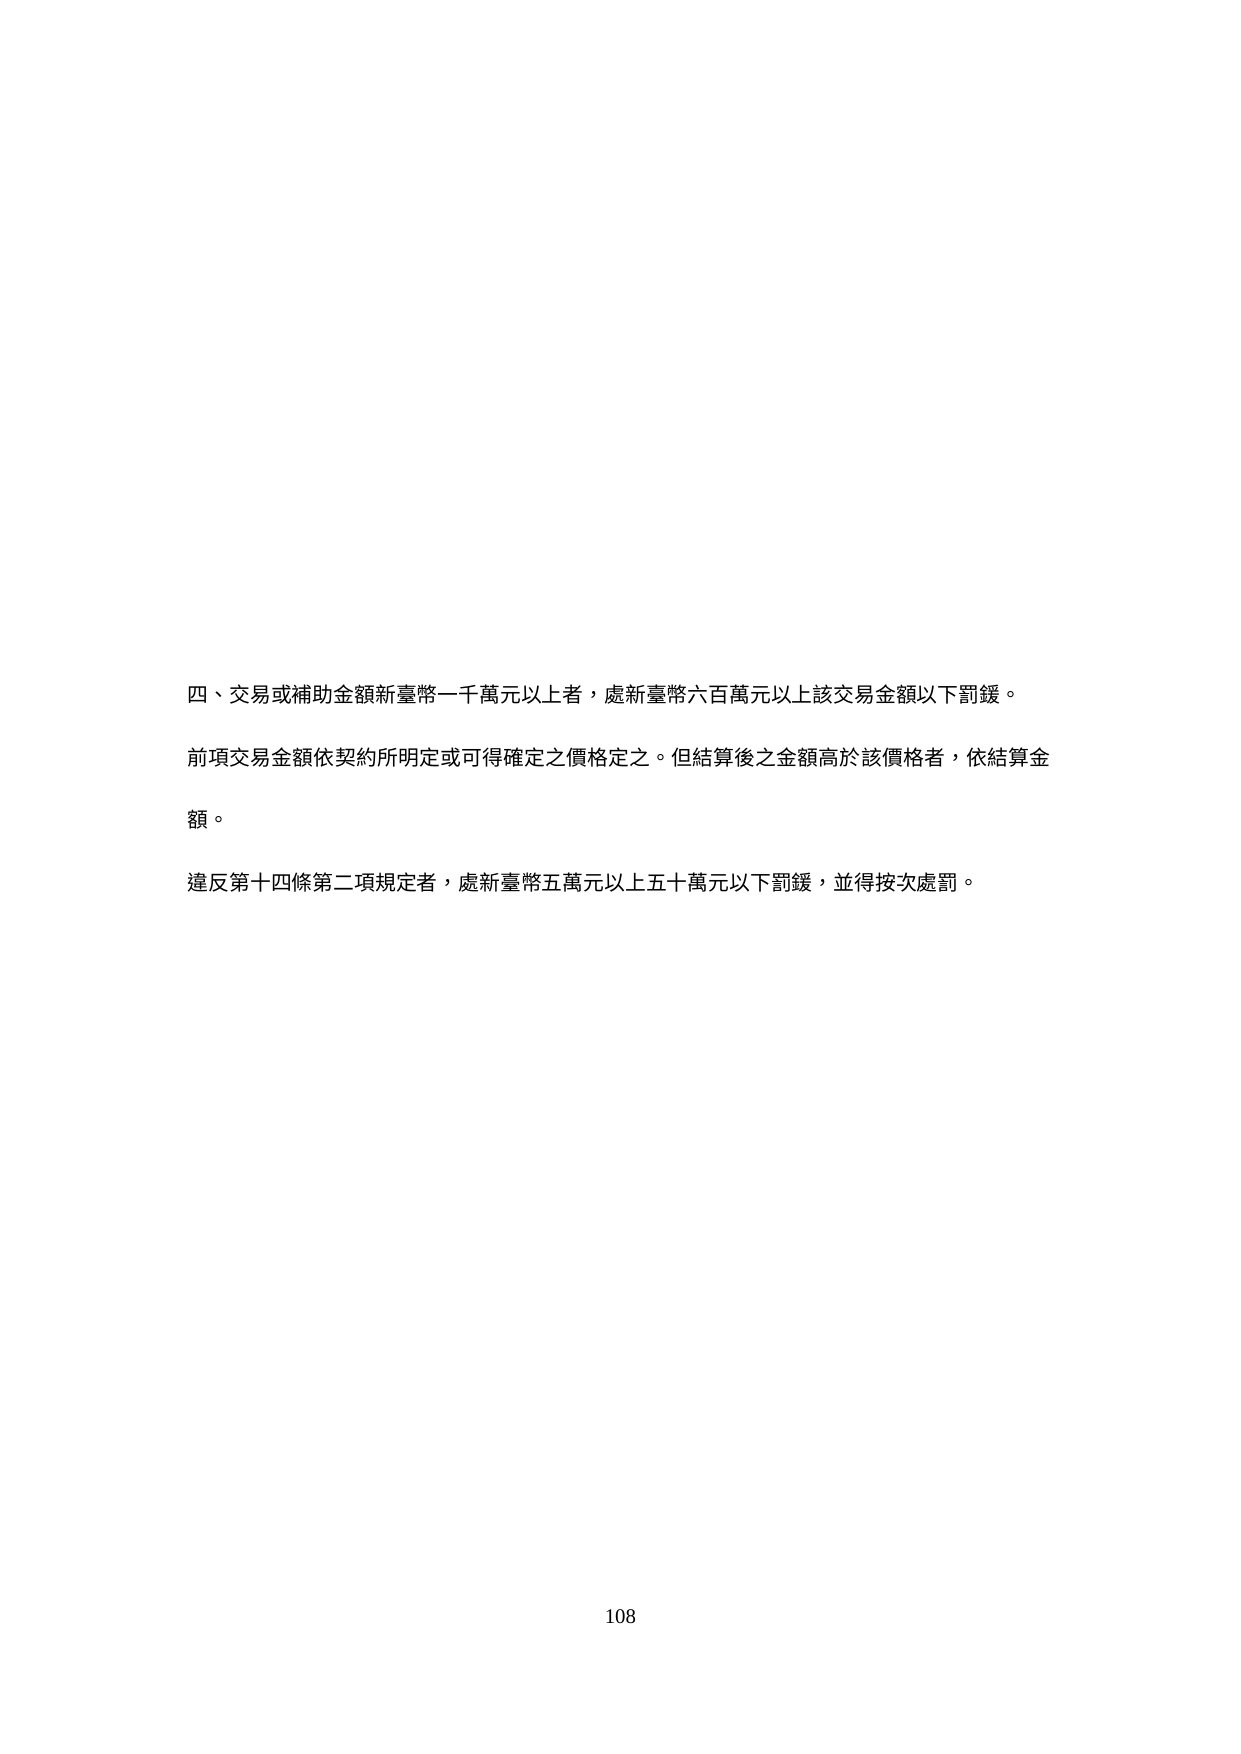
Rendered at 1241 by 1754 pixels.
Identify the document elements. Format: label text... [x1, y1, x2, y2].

text 四、交易或補助金額新臺幣一千萬元以上者，處新臺幣六百萬元以上該交易金額以下罰鍰。 [187, 652, 1053, 714]
text 違反第十四條第二項規定者，處新臺幣五萬元以上五十萬元以下罰鍰，並得按次處罰。 [187, 839, 1053, 902]
text 前項交易金額依契約所明定或可得確定之價格定之。但結算後之金額高於該價格者，依結算金額。 [187, 714, 1053, 839]
